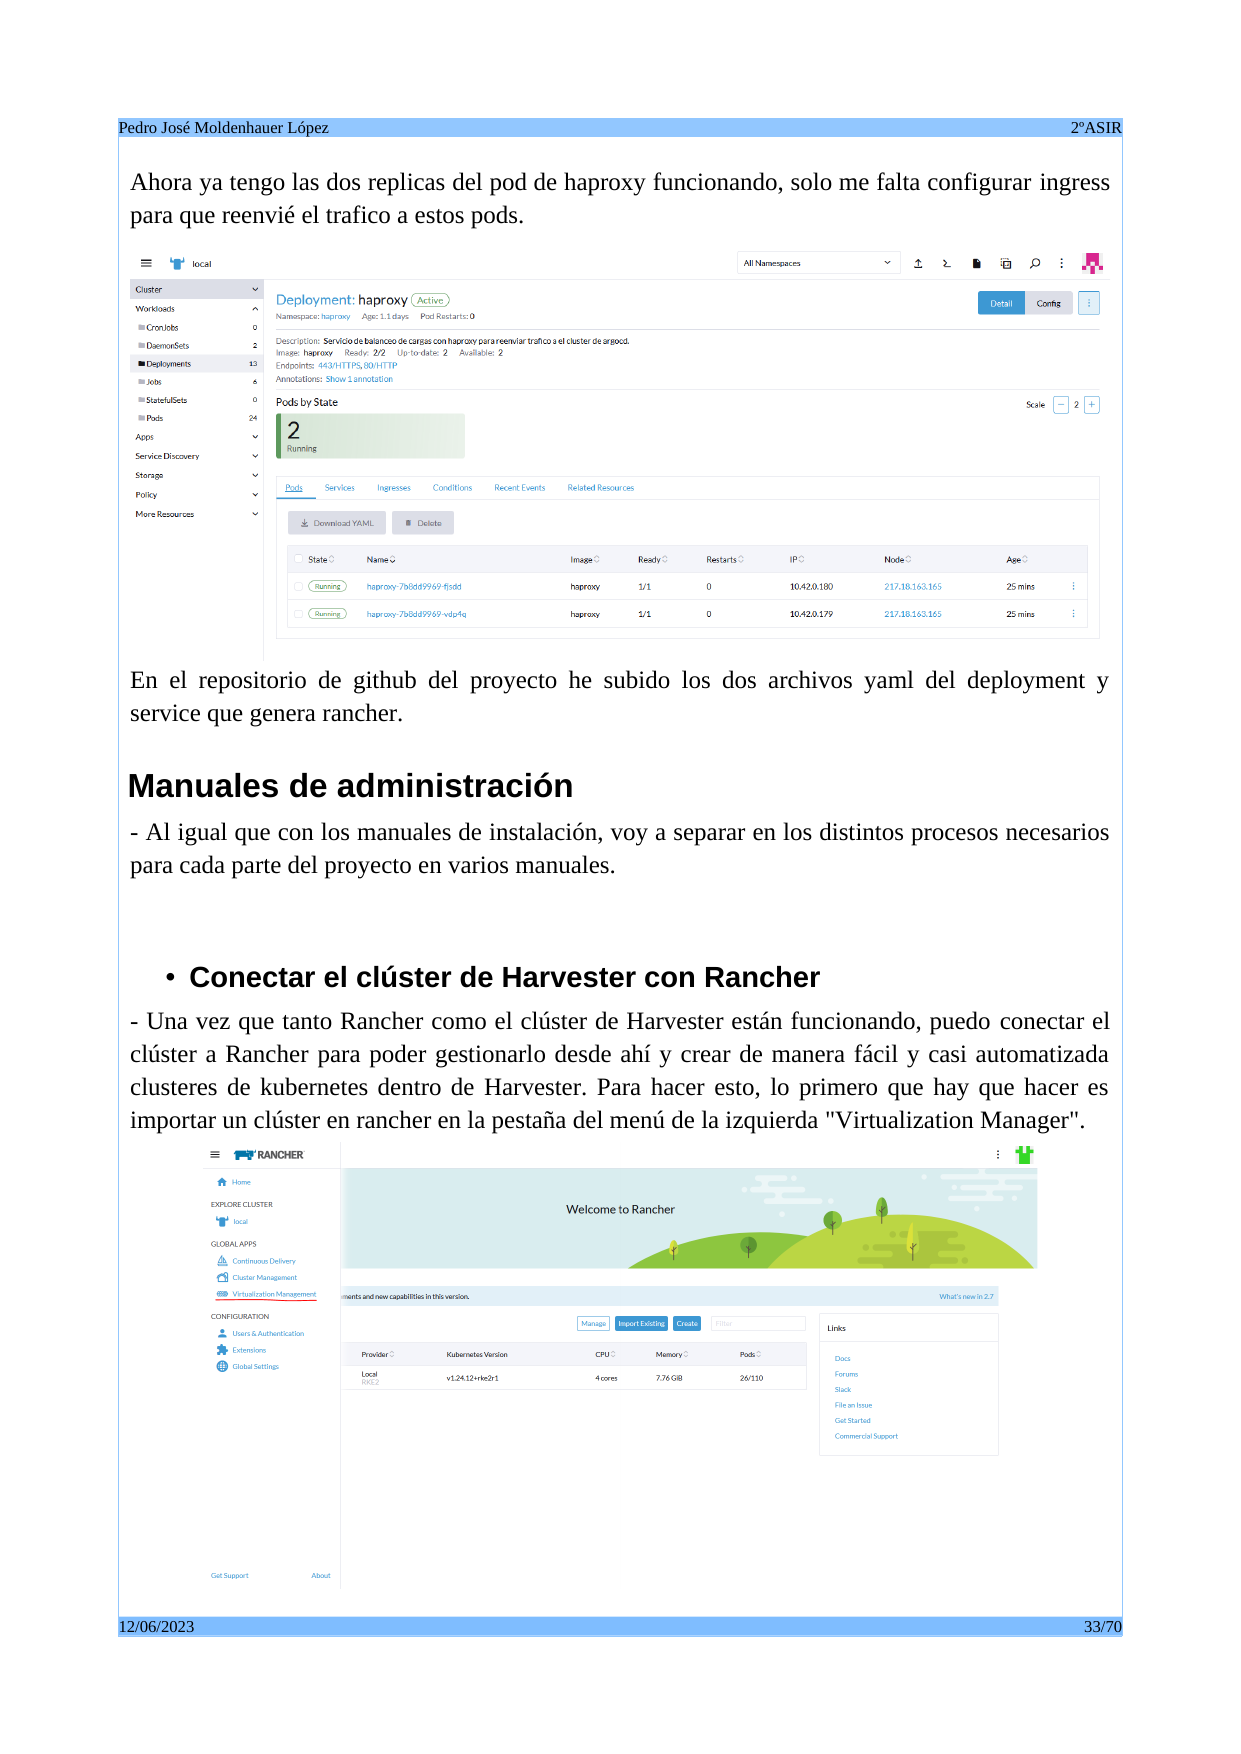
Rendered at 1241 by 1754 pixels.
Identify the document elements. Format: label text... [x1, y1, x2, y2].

text - Una vez que tanto Rancher como el clúster de Harvester están funcionando, puedo conectar el clúster a Rancher para poder gestionarlo desde ahí y crear de manera fácil y casi automatizada clusteres de kubernetes dentro de Harvester. Para hacer esto, lo primero que hay que hacer es importar un clúster en rancher en la pestaña del menú de la izquierda "Virtualization Manager". [130, 1006, 1110, 1134]
text En el repositorio de github del proyecto he subido los dos archivos yaml del deployment y service que genera rancher. [130, 661, 1110, 727]
subtitle Conectar el clúster de Harvester con Rancher [165, 960, 1122, 994]
text Ahora ya tengo las dos replicas del pod de haproxy funcionando, solo me falta configurar ingress para que reenvié el trafico a estos pods. [130, 167, 1110, 229]
picture [130, 247, 1111, 661]
text - Al igual que con los manuales de instalación, voy a separar en los distintos procesos necesarios para cada parte del proyecto en varios manuales. [130, 817, 1110, 879]
subtitle Manuales de administración [119, 766, 1122, 805]
picture [203, 1142, 1038, 1589]
